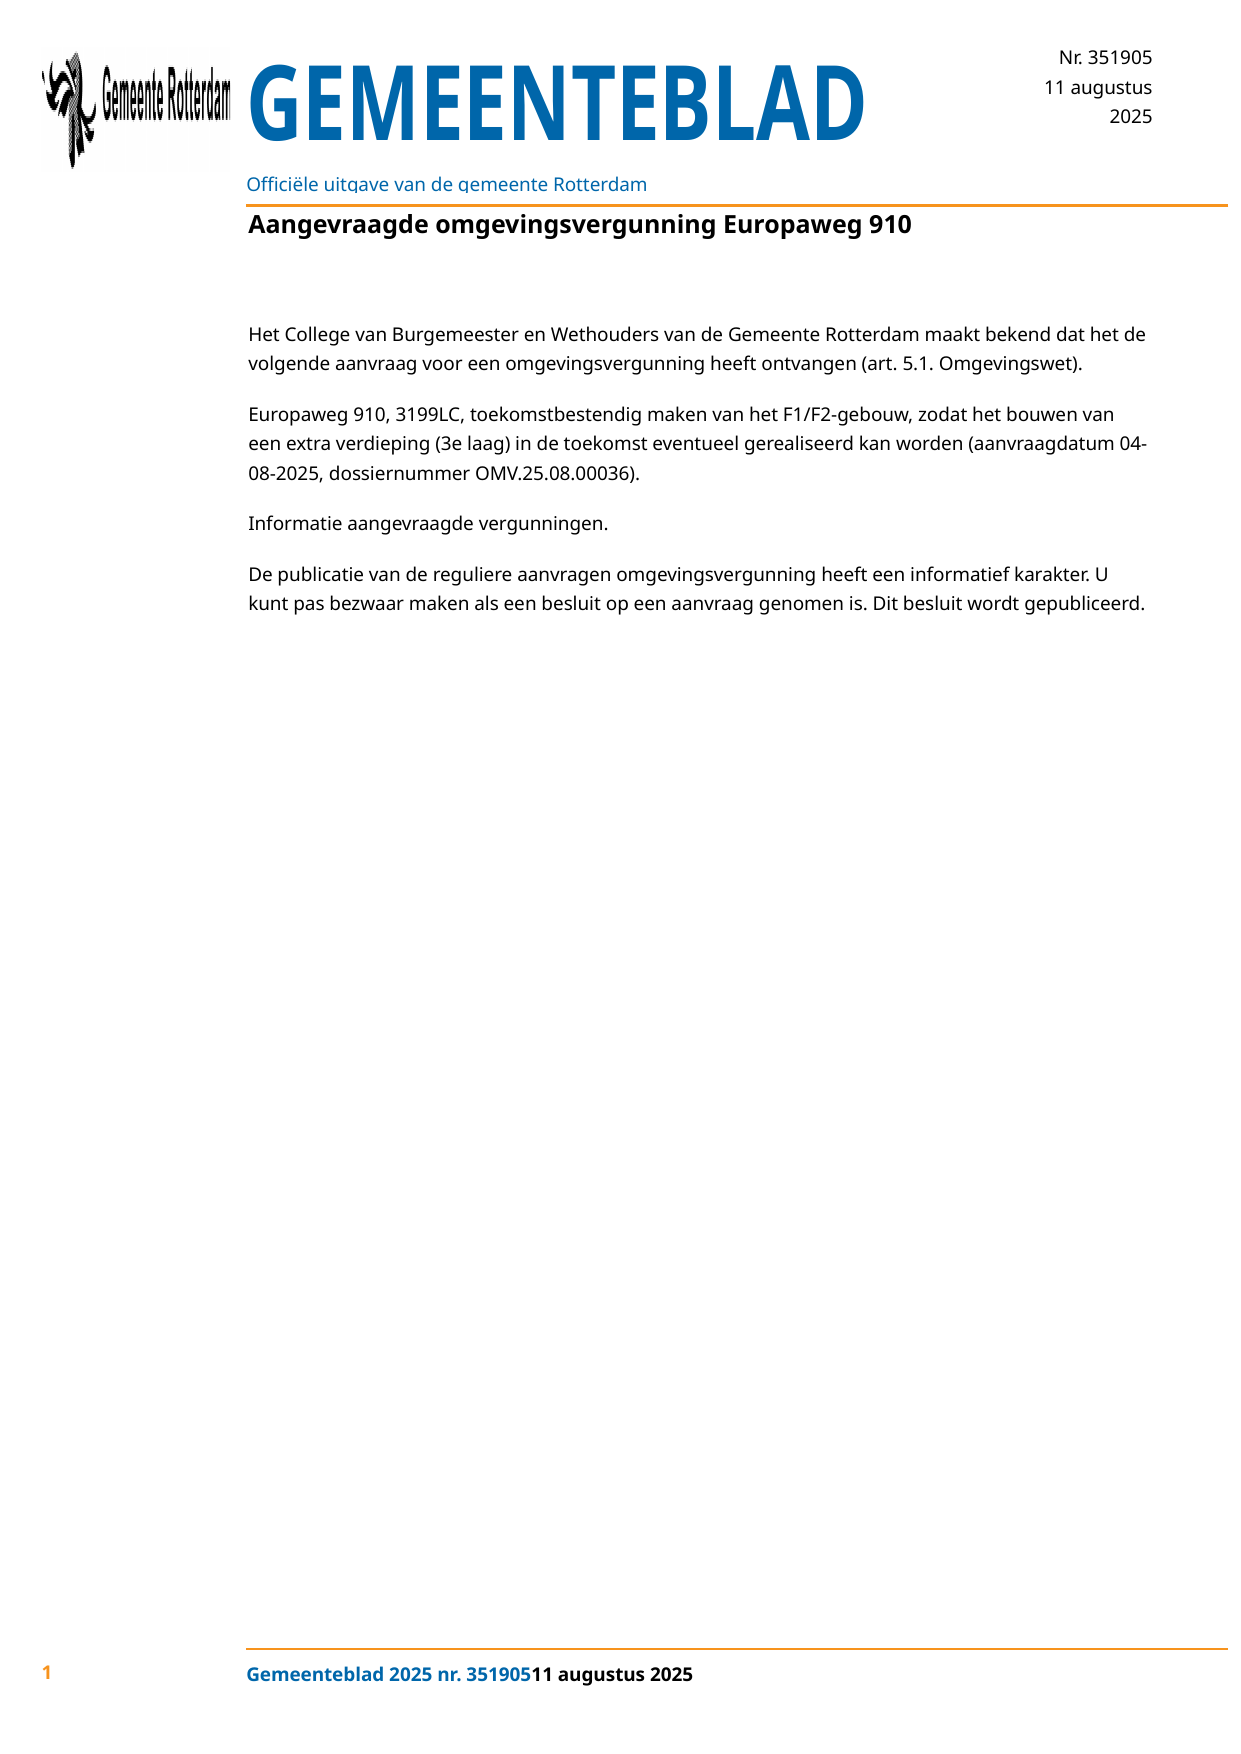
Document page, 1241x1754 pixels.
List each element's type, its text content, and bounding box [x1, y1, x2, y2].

text De publicatie van de reguliere aanvragen omgevingsvergunning heeft een informatief karakter. U kunt pas bezwaar maken als een besluit op een aanvraag genomen is. Dit besluit wordt gepubliceerd. [248, 561, 1152, 616]
text Aangevraagde omgevingsvergunning Europaweg 910 [248, 207, 1152, 241]
picture [41, 47, 231, 172]
text Europaweg 910, 3199LC, toekomstbestendig maken van het F1/F2-gebouw, zodat het bouwen van een extra verdieping (3e laag) in de toekomst eventueel gerealiseerd kan worden (aanvraagdatum 04-08-2025, dossiernummer OMV.25.08.00036). [248, 401, 1152, 486]
text Het College van Burgemeester en Wethouders van de Gemeente Rotterdam maakt bekend dat het de volgende aanvraag voor een omgevingsvergunning heeft ontvangen (art. 5.1. Omgevingswet). [248, 321, 1152, 376]
text Informatie aangevraagde vergunningen. [248, 510, 1152, 536]
